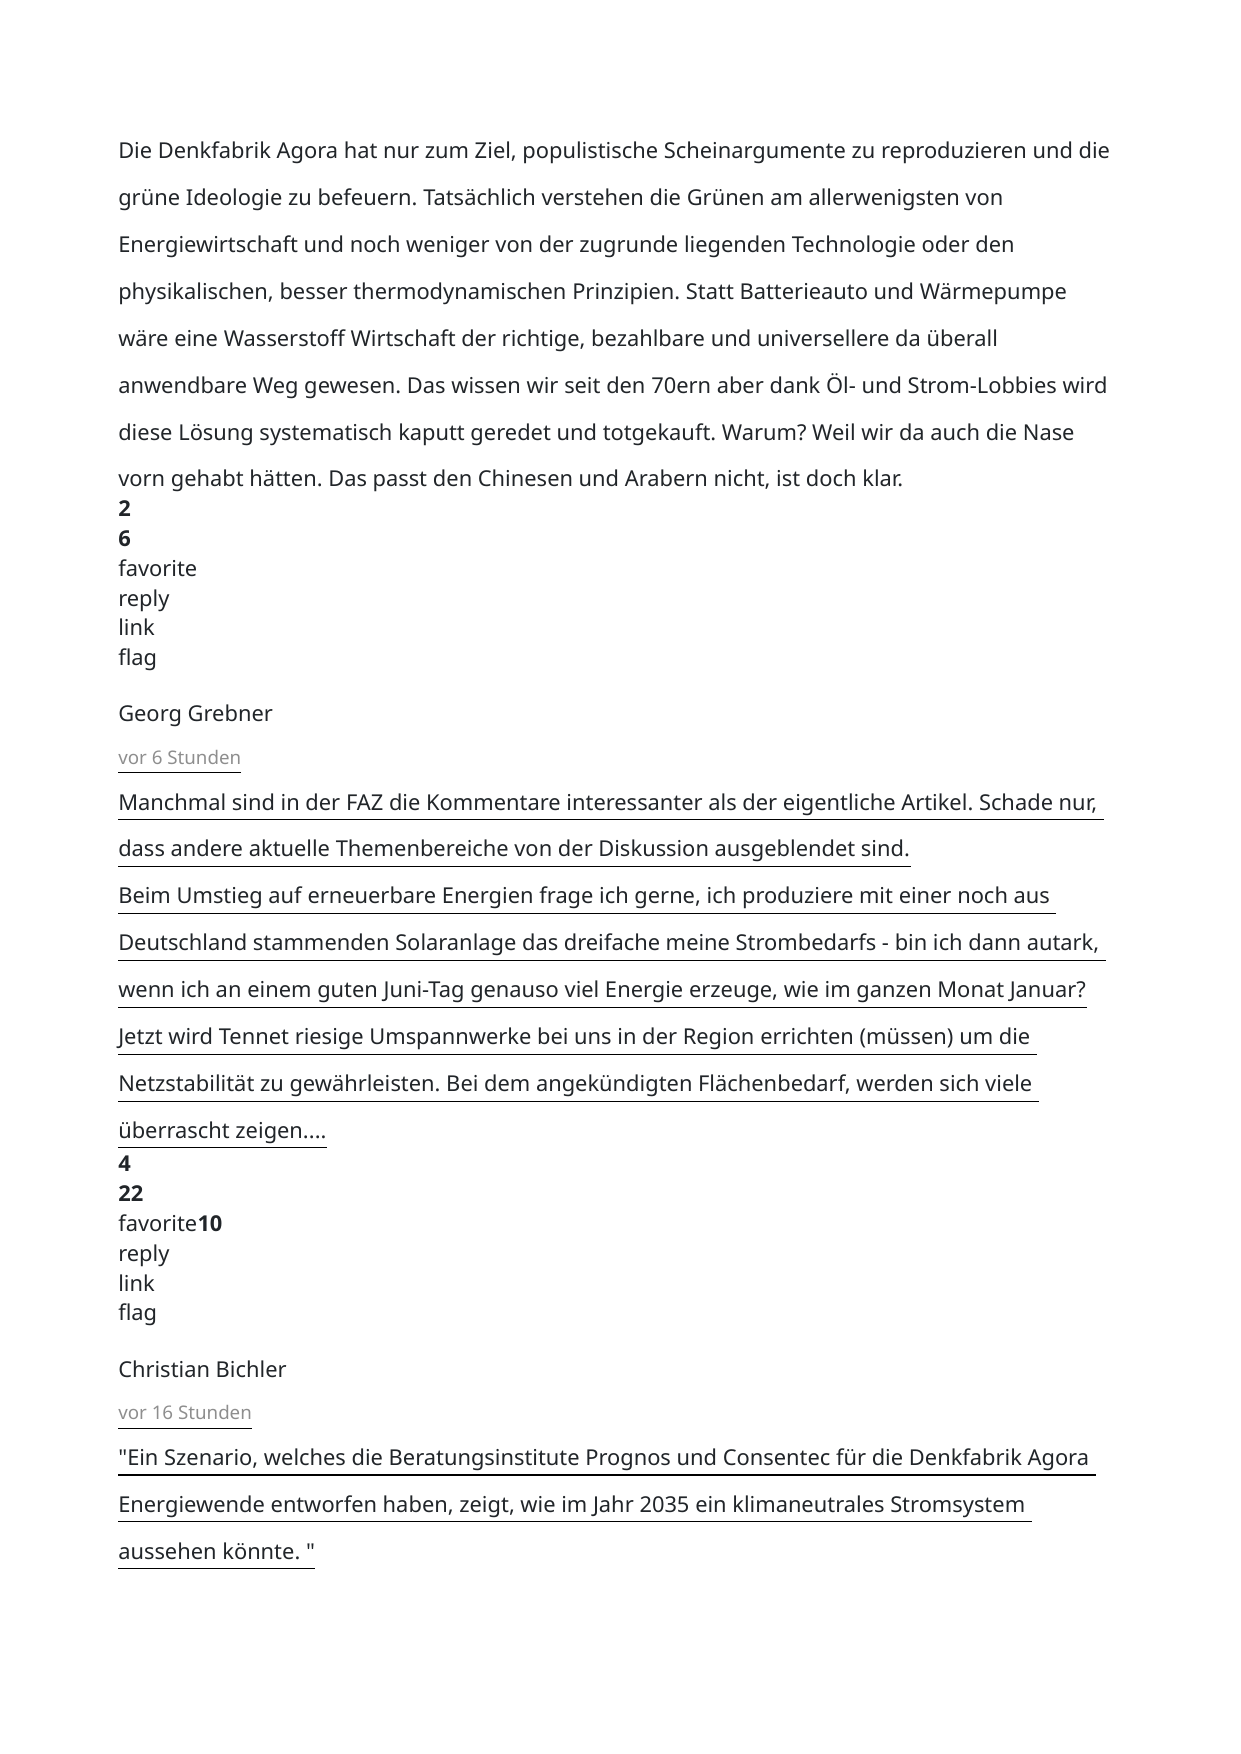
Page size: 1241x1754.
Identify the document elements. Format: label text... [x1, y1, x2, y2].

text Die Denkfabrik Agora hat nur zum Ziel, populistische Scheinargumente zu reproduzieren und die grüne Ideologie zu befeuern. Tatsächlich verstehen die Grünen am allerwenigsten von Energiewirtschaft und noch weniger von der zugrunde liegenden Technologie oder den physikalischen, besser thermodynamischen Prinzipien. Statt Batterieauto und Wärmepumpe wäre eine Wasserstoff Wirtschaft der richtige, bezahlbare und universellere da überall anwendbare Weg gewesen. Das wissen wir seit den 70ern aber dank Öl- und Strom-Lobbies wird diese Lösung systematisch kaputt geredet und totgekauft. Warum? Weil wir da auch die Nase vorn gehabt hätten. Das passt den Chinesen und Arabern nicht, ist doch klar. [118, 118, 1122, 493]
text reply [118, 582, 1122, 612]
text vor 6 Stunden [118, 744, 1122, 773]
text Christian Bichler [118, 1343, 1114, 1383]
text 4 [118, 1148, 1122, 1178]
text Manchmal sind in der FAZ die Kommentare interessanter als der eigentliche Artikel. Schade nur, dass andere aktuelle Themenbereiche von der Diskussion ausgeblendet sind. Beim Umstieg auf erneuerbare Energien frage ich gerne, ich produziere mit einer noch aus Deutschland stammenden Solaranlage das dreifache meine Strombedarfs - bin ich dann autark, wenn ich an einem guten Juni-Tag genauso viel Energie erzeuge, wie im ganzen Monat Januar? Jetzt wird Tennet riesige Umspannwerke bei uns in der Region errichten (müssen) um die Netzstabilität zu gewährleisten. Bei dem angekündigten Flächenbedarf, werden sich viele überrascht zeigen.... [118, 773, 1122, 1148]
text link [118, 1268, 1122, 1297]
text 6 [118, 523, 1122, 553]
text 2 [118, 493, 1122, 523]
text 22 [118, 1178, 1122, 1208]
text vor 16 Stunden [118, 1399, 1122, 1429]
text favorite [118, 553, 1122, 582]
text favorite10 [118, 1208, 1122, 1238]
text link [118, 612, 1122, 642]
text flag [118, 642, 1122, 672]
text "Ein Szenario, welches die Beratungsinstitute Prognos und Consentec für die Denkfabrik Agora Energiewende entworfen haben, zeigt, wie im Jahr 2035 ein klimaneutrales Stromsystem aussehen könnte. " [118, 1429, 1122, 1616]
text reply [118, 1238, 1122, 1268]
text Georg Grebner [118, 687, 1114, 728]
text flag [118, 1297, 1122, 1327]
